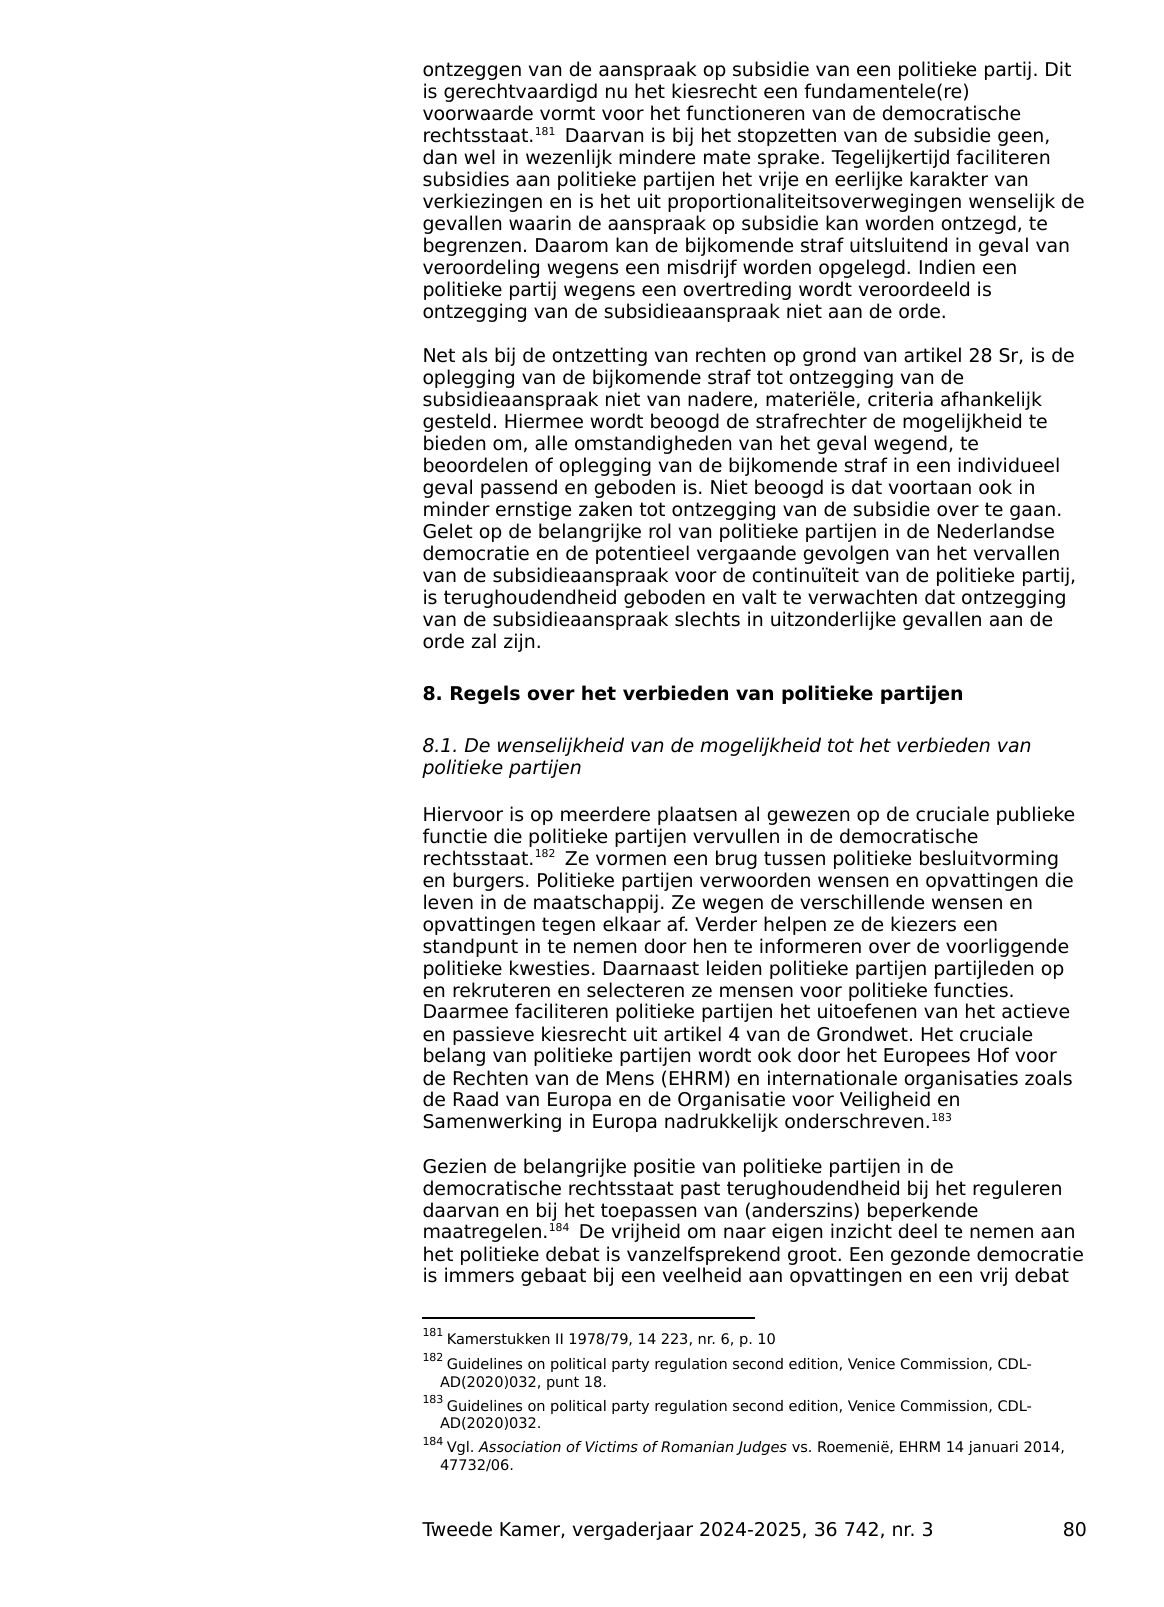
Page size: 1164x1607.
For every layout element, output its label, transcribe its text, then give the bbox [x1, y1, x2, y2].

text Guidelines on political party regulation second edition, Venice Commission, CDL-AD(2020)032, punt 18. [422, 1352, 1087, 1391]
text Hiervoor is op meerdere plaatsen al gewezen op de cruciale publieke functie die politieke partijen vervullen in de democratische rechtsstaat. Ze vormen een brug tussen politieke besluitvorming en burgers. Politieke partijen verwoorden wensen en opvattingen die leven in de maatschappij. Ze wegen de verschillende wensen en opvattingen tegen elkaar af. Verder helpen ze de kiezers een standpunt in te nemen door hen te informeren over de voorliggende politieke kwesties. Daarnaast leiden politieke partijen partijleden op en rekruteren en selecteren ze mensen voor politieke functies. Daarmee faciliteren politieke partijen het uitoefenen van het actieve en passieve kiesrecht uit artikel 4 van de Grondwet. Het cruciale belang van politieke partijen wordt ook door het Europees Hof voor de Rechten van de Mens (EHRM) en internationale organisaties zoals de Raad van Europa en de Organisatie voor Veiligheid en Samenwerking in Europa nadrukkelijk onderschreven. [422, 804, 1087, 1133]
subtitle 8. Regels over het verbieden van politieke partijen [422, 683, 1087, 705]
text ontzeggen van de aanspraak op subsidie van een politieke partij. Dit is gerechtvaardigd nu het kiesrecht een fundamentele(re) voorwaarde vormt voor het functioneren van de democratische rechtsstaat. Daarvan is bij het stopzetten van de subsidie geen, dan wel in wezenlijk mindere mate sprake. Tegelijkertijd faciliteren subsidies aan politieke partijen het vrije en eerlijke karakter van verkiezingen en is het uit proportionaliteitsoverwegingen wenselijk de gevallen waarin de aanspraak op subsidie kan worden ontzegd, te begrenzen. Daarom kan de bijkomende straf uitsluitend in geval van veroordeling wegens een misdrijf worden opgelegd. Indien een politieke partij wegens een overtreding wordt veroordeeld is ontzegging van de subsidieaanspraak niet aan de orde. [422, 59, 1087, 323]
text Net als bij de ontzetting van rechten op grond van artikel 28 Sr, is de oplegging van de bijkomende straf tot ontzegging van de subsidieaanspraak niet van nadere, materiële, criteria afhankelijk gesteld. Hiermee wordt beoogd de strafrechter de mogelijkheid te bieden om, alle omstandigheden van het geval wegend, te beoordelen of oplegging van de bijkomende straf in een individueel geval passend en geboden is. Niet beoogd is dat voortaan ook in minder ernstige zaken tot ontzegging van de subsidie over te gaan. Gelet op de belangrijke rol van politieke partijen in de Nederlandse democratie en de potentieel vergaande gevolgen van het vervallen van de subsidieaanspraak voor de continuïteit van de politieke partij, is terughoudendheid geboden en valt te verwachten dat ontzegging van de subsidieaanspraak slechts in uitzonderlijke gevallen aan de orde zal zijn. [422, 345, 1087, 653]
text Gezien de belangrijke positie van politieke partijen in de democratische rechtsstaat past terughoudendheid bij het reguleren daarvan en bij het toepassen van (anderszins) beperkende maatregelen. De vrijheid om naar eigen inzicht deel te nemen aan het politieke debat is vanzelfsprekend groot. Een gezonde democratie is immers gebaat bij een veelheid aan opvattingen en een vrij debat [422, 1156, 1087, 1287]
text Guidelines on political party regulation second edition, Venice Commission, CDL-AD(2020)032. [422, 1393, 1087, 1432]
subtitle 8.1. De wenselijkheid van de mogelijkheid tot het verbieden van politieke partijen [422, 735, 1087, 779]
text Kamerstukken II 1978/79, 14 223, nr. 6, p. 10 [422, 1327, 1087, 1349]
text Vgl. Association of Victims of Romanian Judges vs. Roemenië, EHRM 14 januari 2014, 47732/06. [422, 1435, 1087, 1474]
